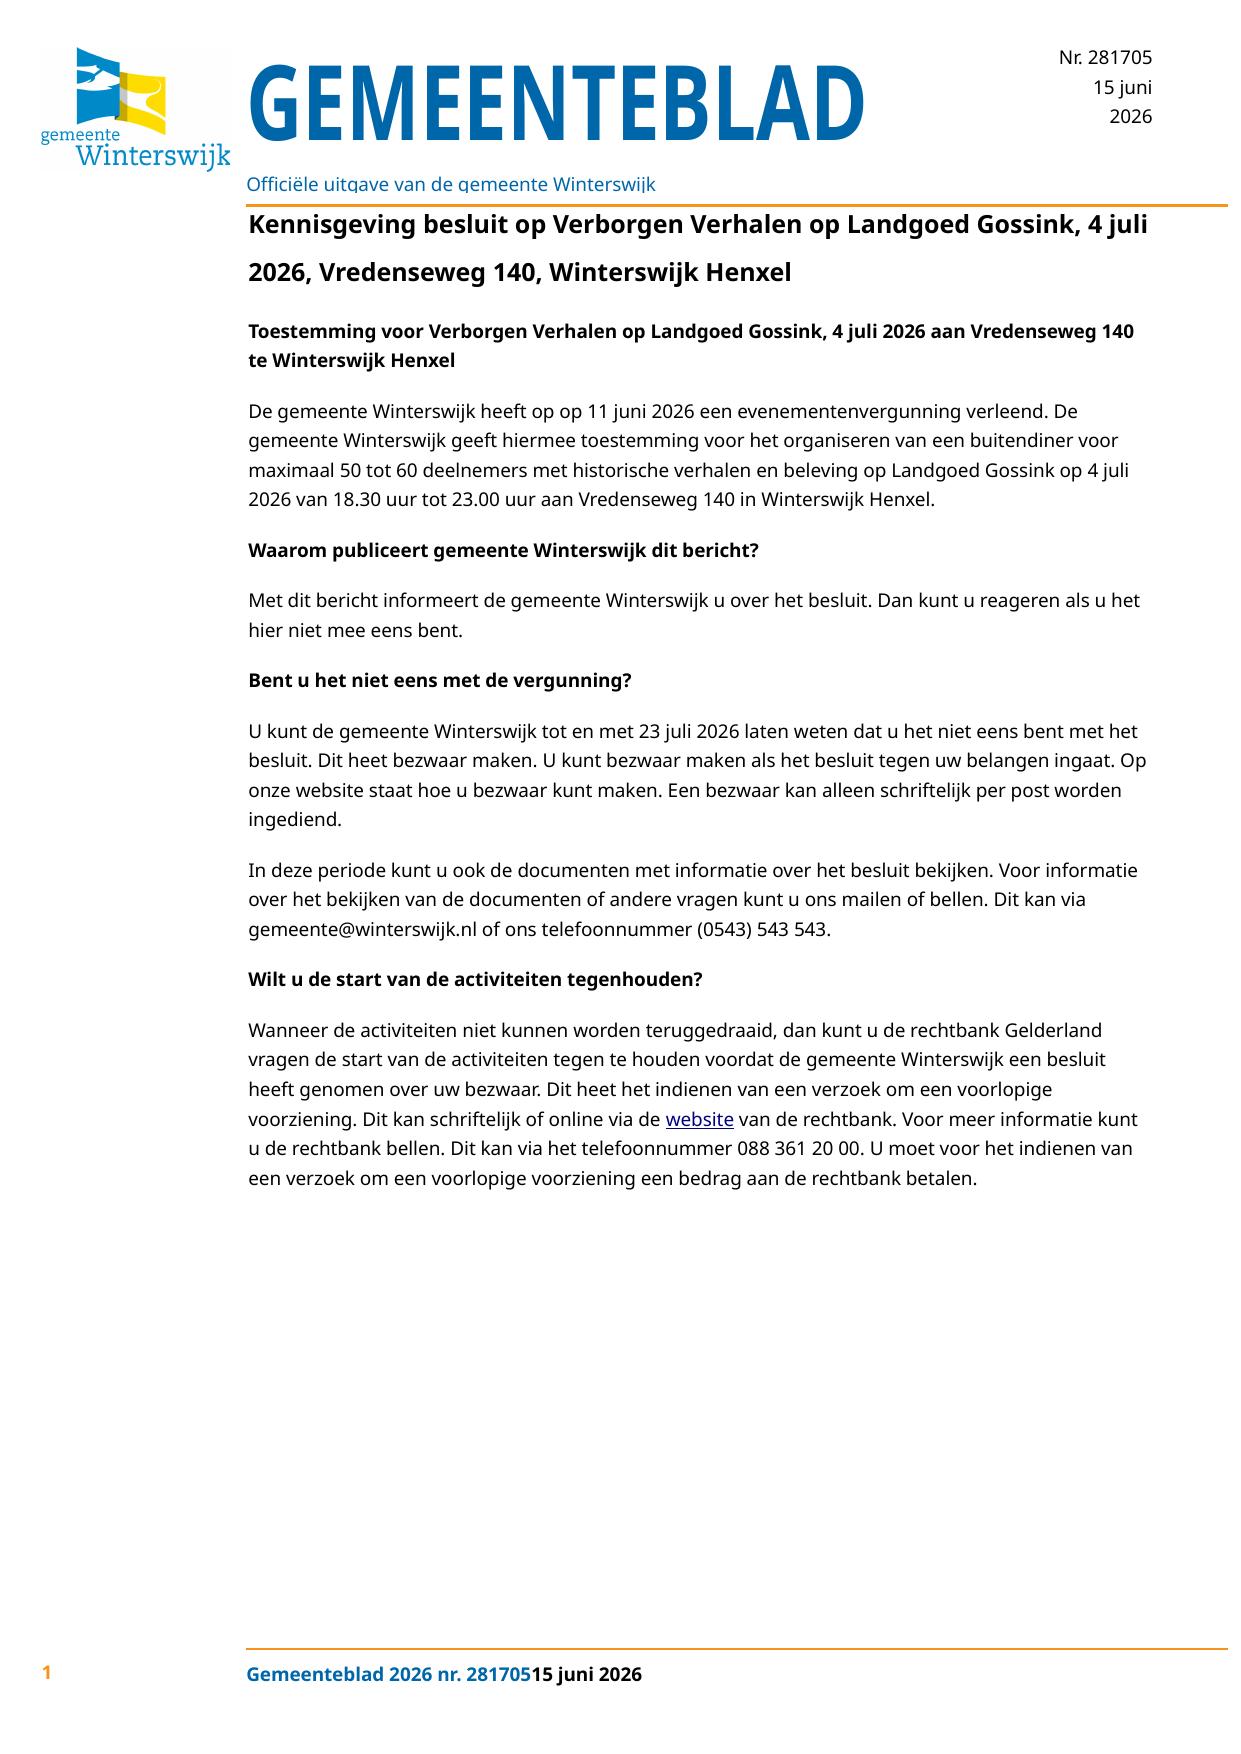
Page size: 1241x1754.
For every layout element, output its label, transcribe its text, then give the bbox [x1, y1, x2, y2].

text De gemeente Winterswijk heeft op op 11 juni 2026 een evenementenvergunning verleend. De gemeente Winterswijk geeft hiermee toestemming voor het organiseren van een buitendiner voor maximaal 50 tot 60 deelnemers met historische verhalen en beleving op Landgoed Gossink op 4 juli 2026 van 18.30 uur tot 23.00 uur aan Vredenseweg 140 in Winterswijk Henxel. [248, 398, 1152, 512]
text Waarom publiceert gemeente Winterswijk dit bericht? [248, 537, 1152, 563]
text Bent u het niet eens met de vergunning? [248, 667, 1152, 693]
text Met dit bericht informeert de gemeente Winterswijk u over het besluit. Dan kunt u reageren als u het hier niet mee eens bent. [248, 587, 1152, 643]
picture [41, 47, 231, 172]
text U kunt de gemeente Winterswijk tot en met 23 juli 2026 laten weten dat u het niet eens bent met het besluit. Dit heet bezwaar maken. U kunt bezwaar maken als het besluit tegen uw belangen ingaat. Op onze website staat hoe u bezwaar kunt maken. Een bezwaar kan alleen schriftelijk per post worden ingediend. [248, 718, 1152, 832]
picture [225, 153, 231, 162]
text Wilt u de start van de activiteiten tegenhouden? [248, 967, 1152, 992]
text In deze periode kunt u ook de documenten met informatie over het besluit bekijken. Voor informatie over het bekijken van de documenten of andere vragen kunt u ons mailen of bellen. Dit kan via gemeente@winterswijk.nl of ons telefoonnummer (0543) 543 543. [248, 857, 1152, 942]
text Toestemming voor Verborgen Verhalen op Landgoed Gossink, 4 juli 2026 aan Vredenseweg 140 te Winterswijk Henxel [248, 318, 1152, 373]
text Kennisgeving besluit op Verborgen Verhalen op Landgoed Gossink, 4 juli 2026, Vredenseweg 140, Winterswijk Henxel [248, 207, 1152, 288]
text Wanneer de activiteiten niet kunnen worden teruggedraaid, dan kunt u de rechtbank Gelderland vragen de start van de activiteiten tegen te houden voordat de gemeente Winterswijk een besluit heeft genomen over uw bezwaar. Dit heet het indienen van een verzoek om een voorlopige voorziening. Dit kan schriftelijk of online via de website van de rechtbank. Voor meer informatie kunt u de rechtbank bellen. Dit kan via het telefoonnummer 088 361 20 00. U moet voor het indienen van een verzoek om een voorlopige voorziening een bedrag aan de rechtbank betalen. [248, 1017, 1152, 1191]
